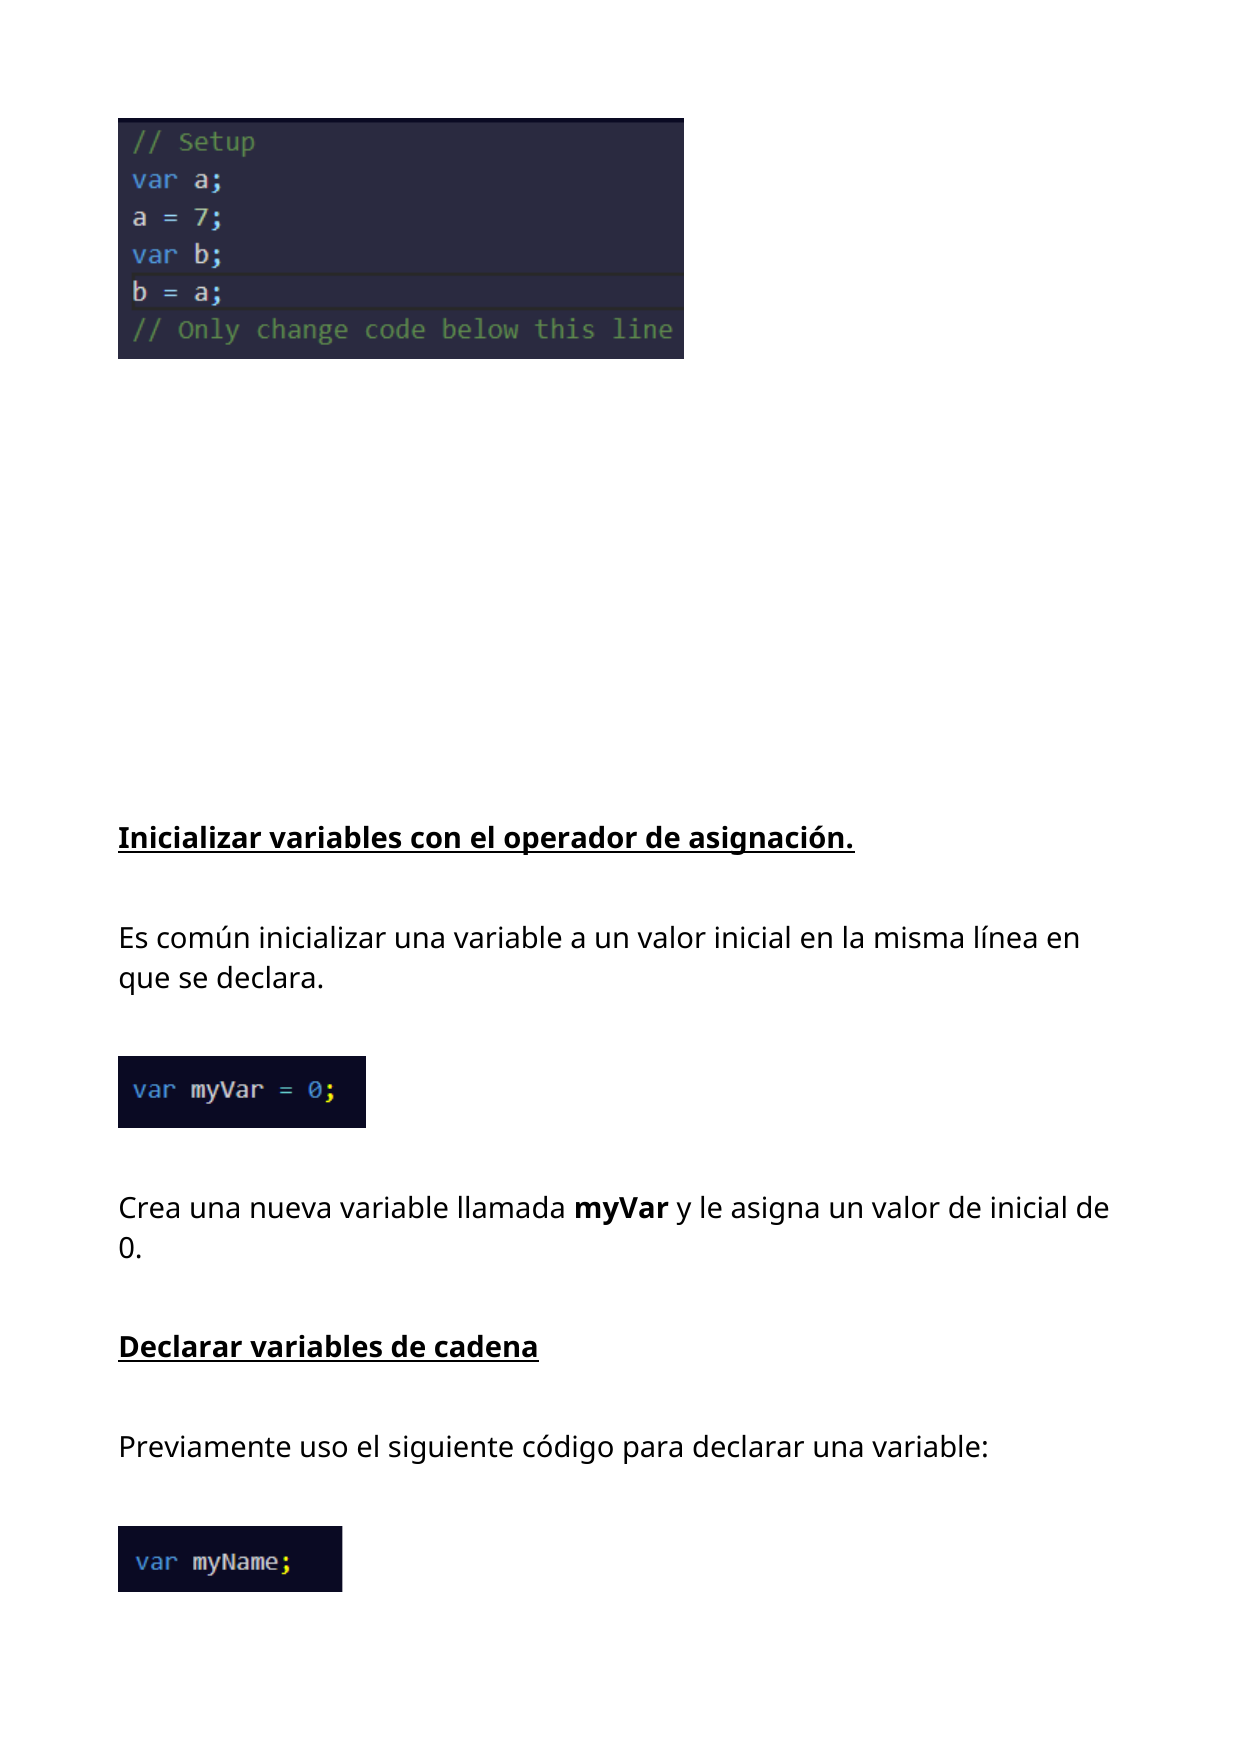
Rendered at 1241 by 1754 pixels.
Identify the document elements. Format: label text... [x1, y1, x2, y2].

text Previamente uso el siguiente código para declarar una variable: [118, 1426, 1122, 1466]
text Declarar variables de cadena [118, 1327, 1122, 1366]
text Es común inicializar una variable a un valor inicial en la misma línea en que se declara. [118, 917, 1122, 997]
text Inicializar variables con el operador de asignación. [118, 817, 1122, 857]
text Crea una nueva variable llamada myVar y le asigna un valor de inicial de 0. [118, 1187, 1122, 1267]
